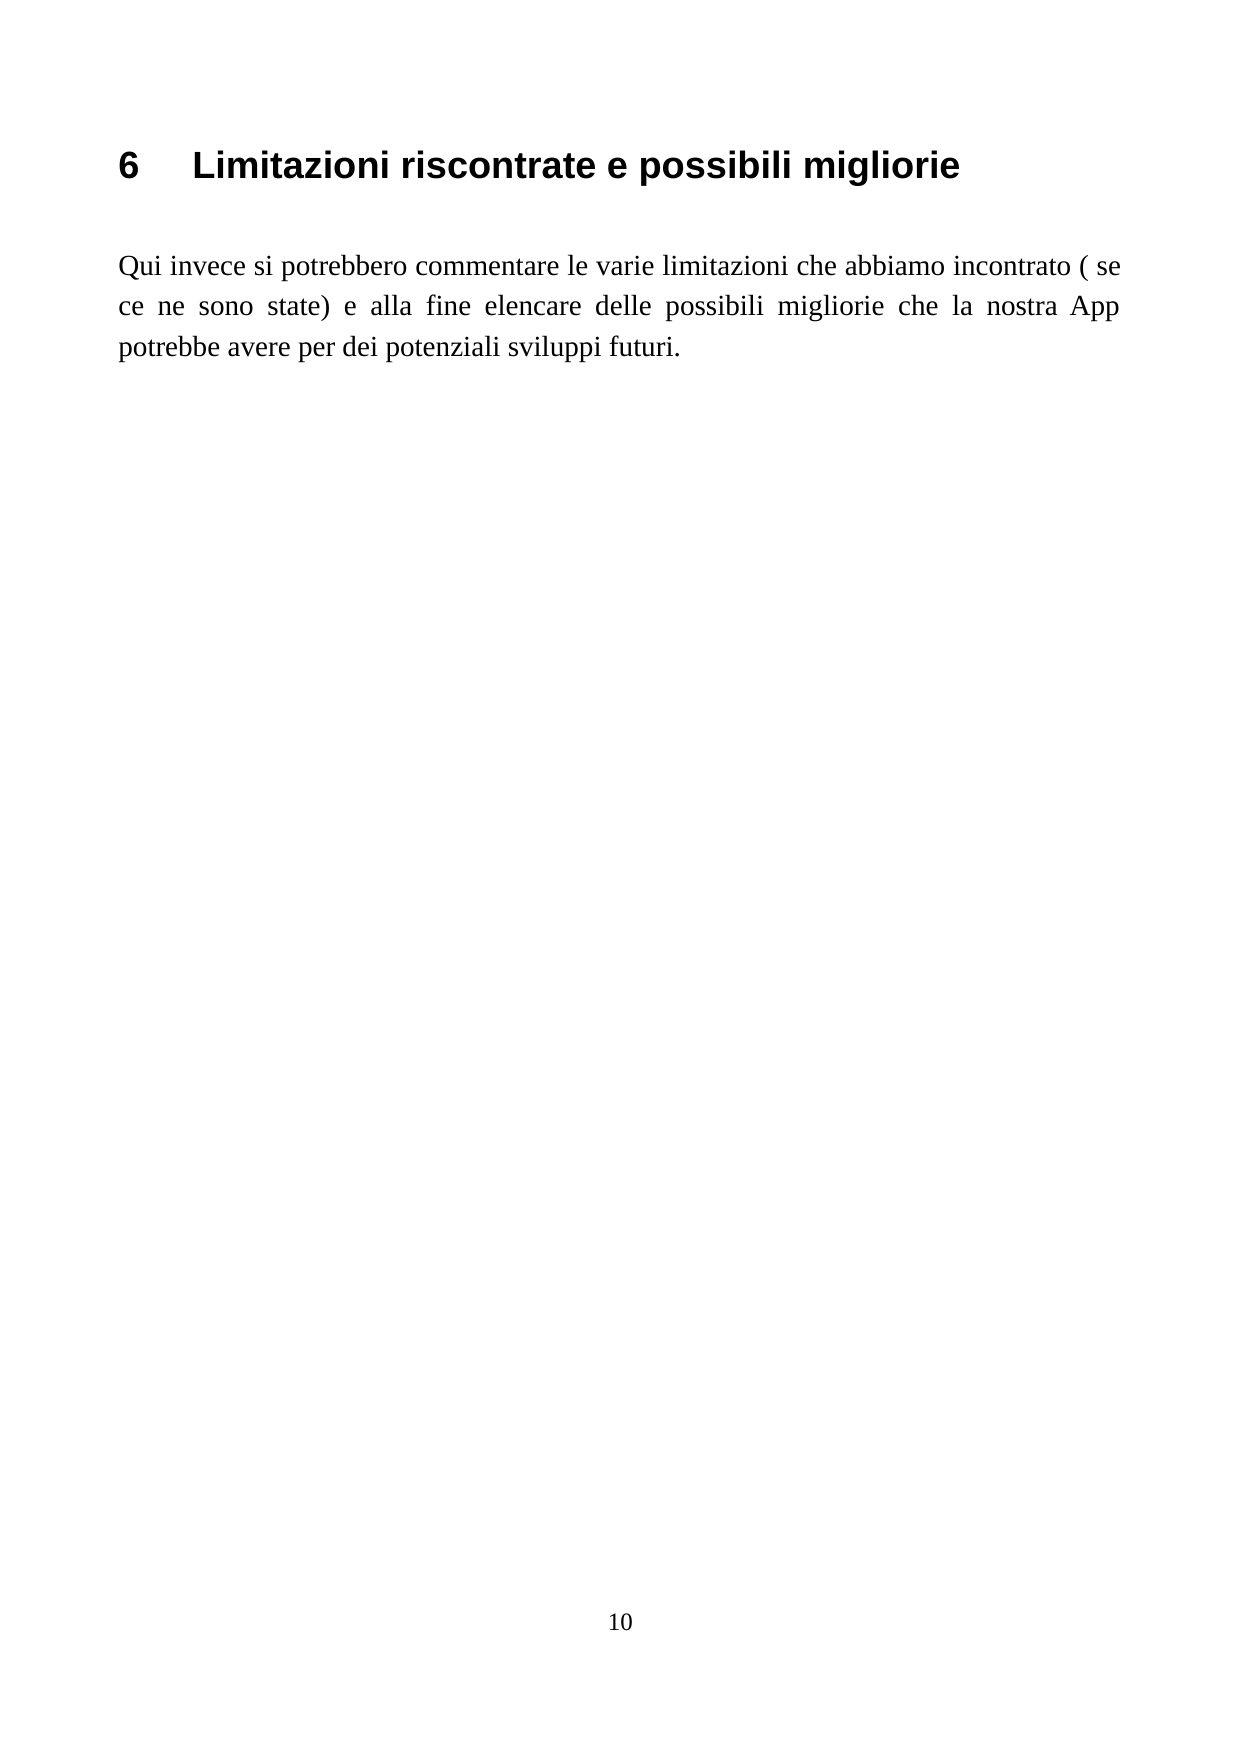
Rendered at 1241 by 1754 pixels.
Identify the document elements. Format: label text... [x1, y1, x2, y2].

text Qui invece si potrebbero commentare le varie limitazioni che abbiamo incontrato ( se ce ne sono state) e alla fine elencare delle possibili migliorie che la nostra App potrebbe avere per dei potenziali sviluppi futuri. [118, 248, 1122, 362]
subtitle 6 Limitazioni riscontrate e possibili migliorie [118, 143, 1122, 187]
